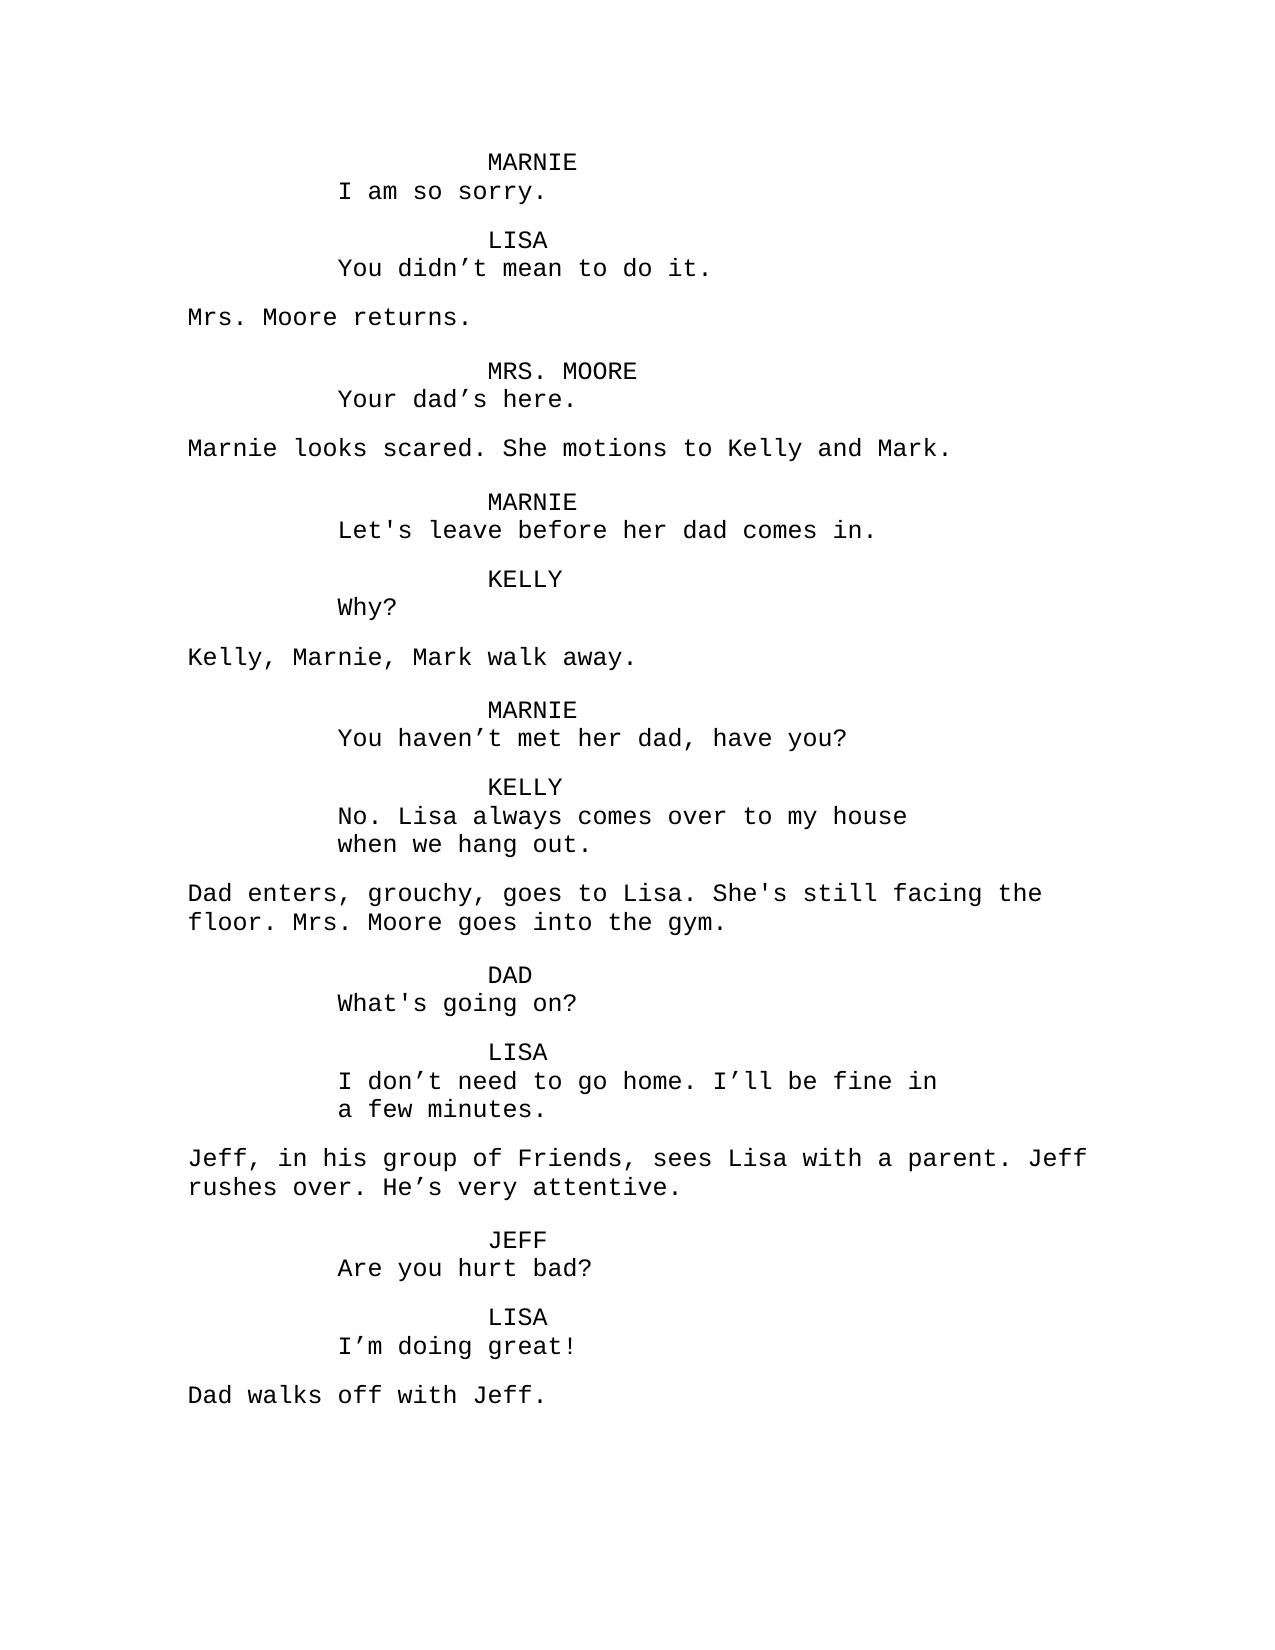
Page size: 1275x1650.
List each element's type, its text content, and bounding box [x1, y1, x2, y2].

text LISA [187, 1305, 1087, 1333]
text Let's leave before her dad comes in. [337, 517, 937, 546]
text JEFF [187, 1227, 1087, 1256]
text KELLY [187, 567, 1087, 595]
text LISA [187, 227, 1087, 256]
text I’m doing great! [337, 1333, 937, 1362]
text What's going on? [337, 991, 937, 1019]
text I don’t need to go home. I’ll be fine in a few minutes. [337, 1068, 937, 1125]
text Dad enters, grouchy, goes to Lisa. She's still facing the floor. Mrs. Moore goes into the gym. [187, 881, 1087, 937]
text Are you hurt bad? [337, 1256, 937, 1284]
text LISA [187, 1040, 1087, 1068]
text Marnie looks scared. She motions to Kelly and Mark. [187, 436, 1087, 464]
text Your dad’s here. [337, 387, 937, 415]
text KELLY [187, 775, 1087, 803]
text DAD [187, 962, 1087, 991]
text Why? [337, 595, 937, 623]
text You haven’t met her dad, have you? [337, 726, 937, 754]
text MRS. MOORE [187, 358, 1087, 387]
text Mrs. Moore returns. [187, 305, 1087, 333]
text Dad walks off with Jeff. [187, 1382, 1087, 1411]
text I am so sorry. [337, 178, 937, 207]
text MARNIE [187, 150, 1087, 178]
text Jeff, in his group of Friends, sees Lisa with a parent. Jeff rushes over. He’s very attentive. [187, 1146, 1087, 1202]
text Kelly, Marnie, Mark walk away. [187, 644, 1087, 672]
text You didn’t mean to do it. [337, 256, 937, 284]
text MARNIE [187, 489, 1087, 517]
text No. Lisa always comes over to my house when we hang out. [337, 803, 937, 860]
text MARNIE [187, 697, 1087, 726]
